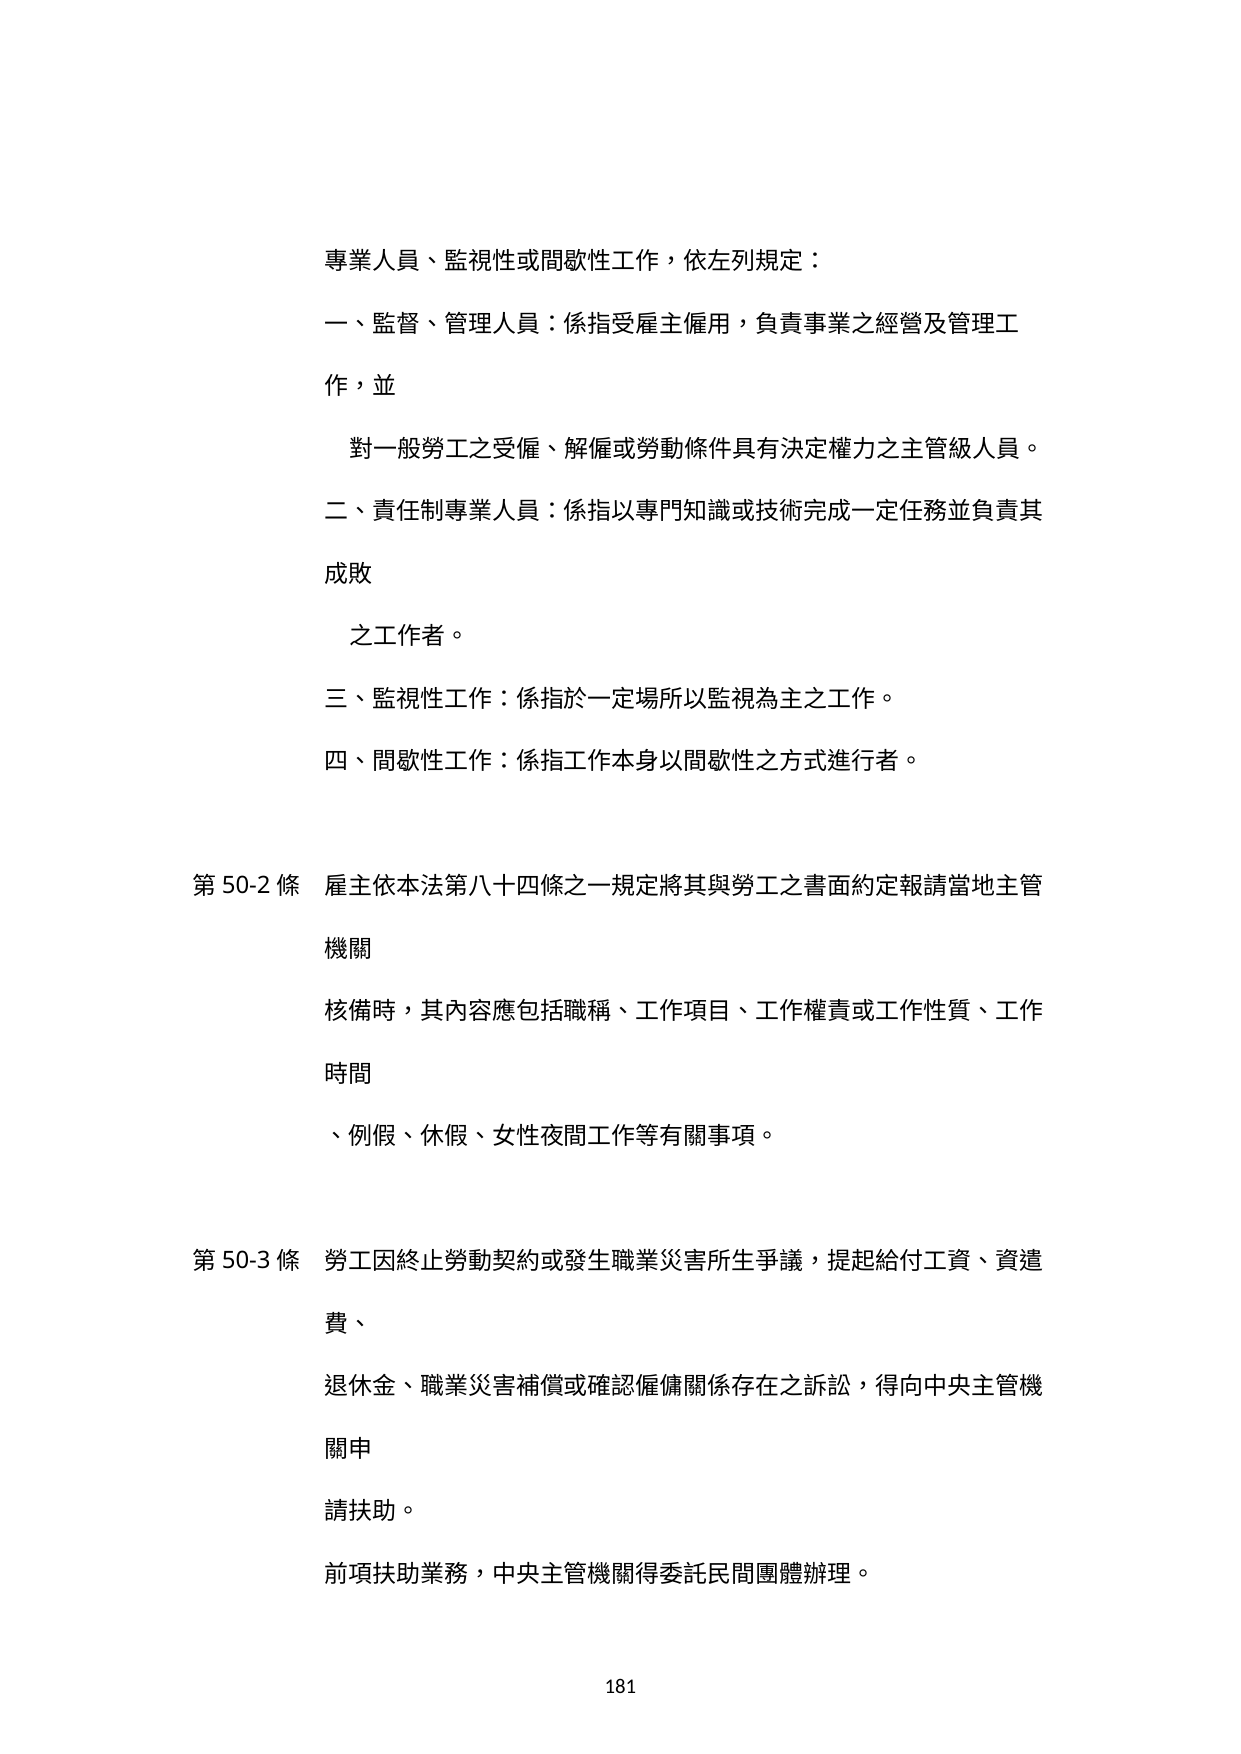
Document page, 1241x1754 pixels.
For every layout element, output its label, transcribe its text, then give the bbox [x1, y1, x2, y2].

table_cell [306, 155, 319, 785]
table_cell 勞工因終止勞動契約或發生職業災害所生爭議，提起給付工資、資遣費、 退休金、職業災害補償或確認僱傭關係存在之訴訟，得向中央主管機關申 請扶助。 前項扶助業務，中央主管機關得委託民間團體辦理。 [319, 1160, 1053, 1597]
table_cell 第 50-3 條 [188, 1160, 306, 1597]
table_cell 第 50-2 條 [188, 785, 306, 1160]
table_cell [188, 155, 306, 785]
table_cell 專業人員、監視性或間歇性工作，依左列規定： 一、監督、管理人員：係指受雇主僱用，負責事業之經營及管理工作，並 對一般勞工之受僱、解僱或勞動條件具有決定權力之主管級人員。 二、責任制專業人員：係指以專門知識或技術完成一定任務並負責其成敗 之工作者。 三、監視性工作：係指於一定場所以監視為主之工作。 四、間歇性工作：係指工作本身以間歇性之方式進行者。 [319, 155, 1053, 785]
table_cell 雇主依本法第八十四條之一規定將其與勞工之書面約定報請當地主管機關 核備時，其內容應包括職稱、工作項目、工作權責或工作性質、工作時間 、例假、休假、女性夜間工作等有關事項。 [319, 785, 1053, 1160]
table_cell [306, 1160, 319, 1597]
table_cell [306, 785, 319, 1160]
